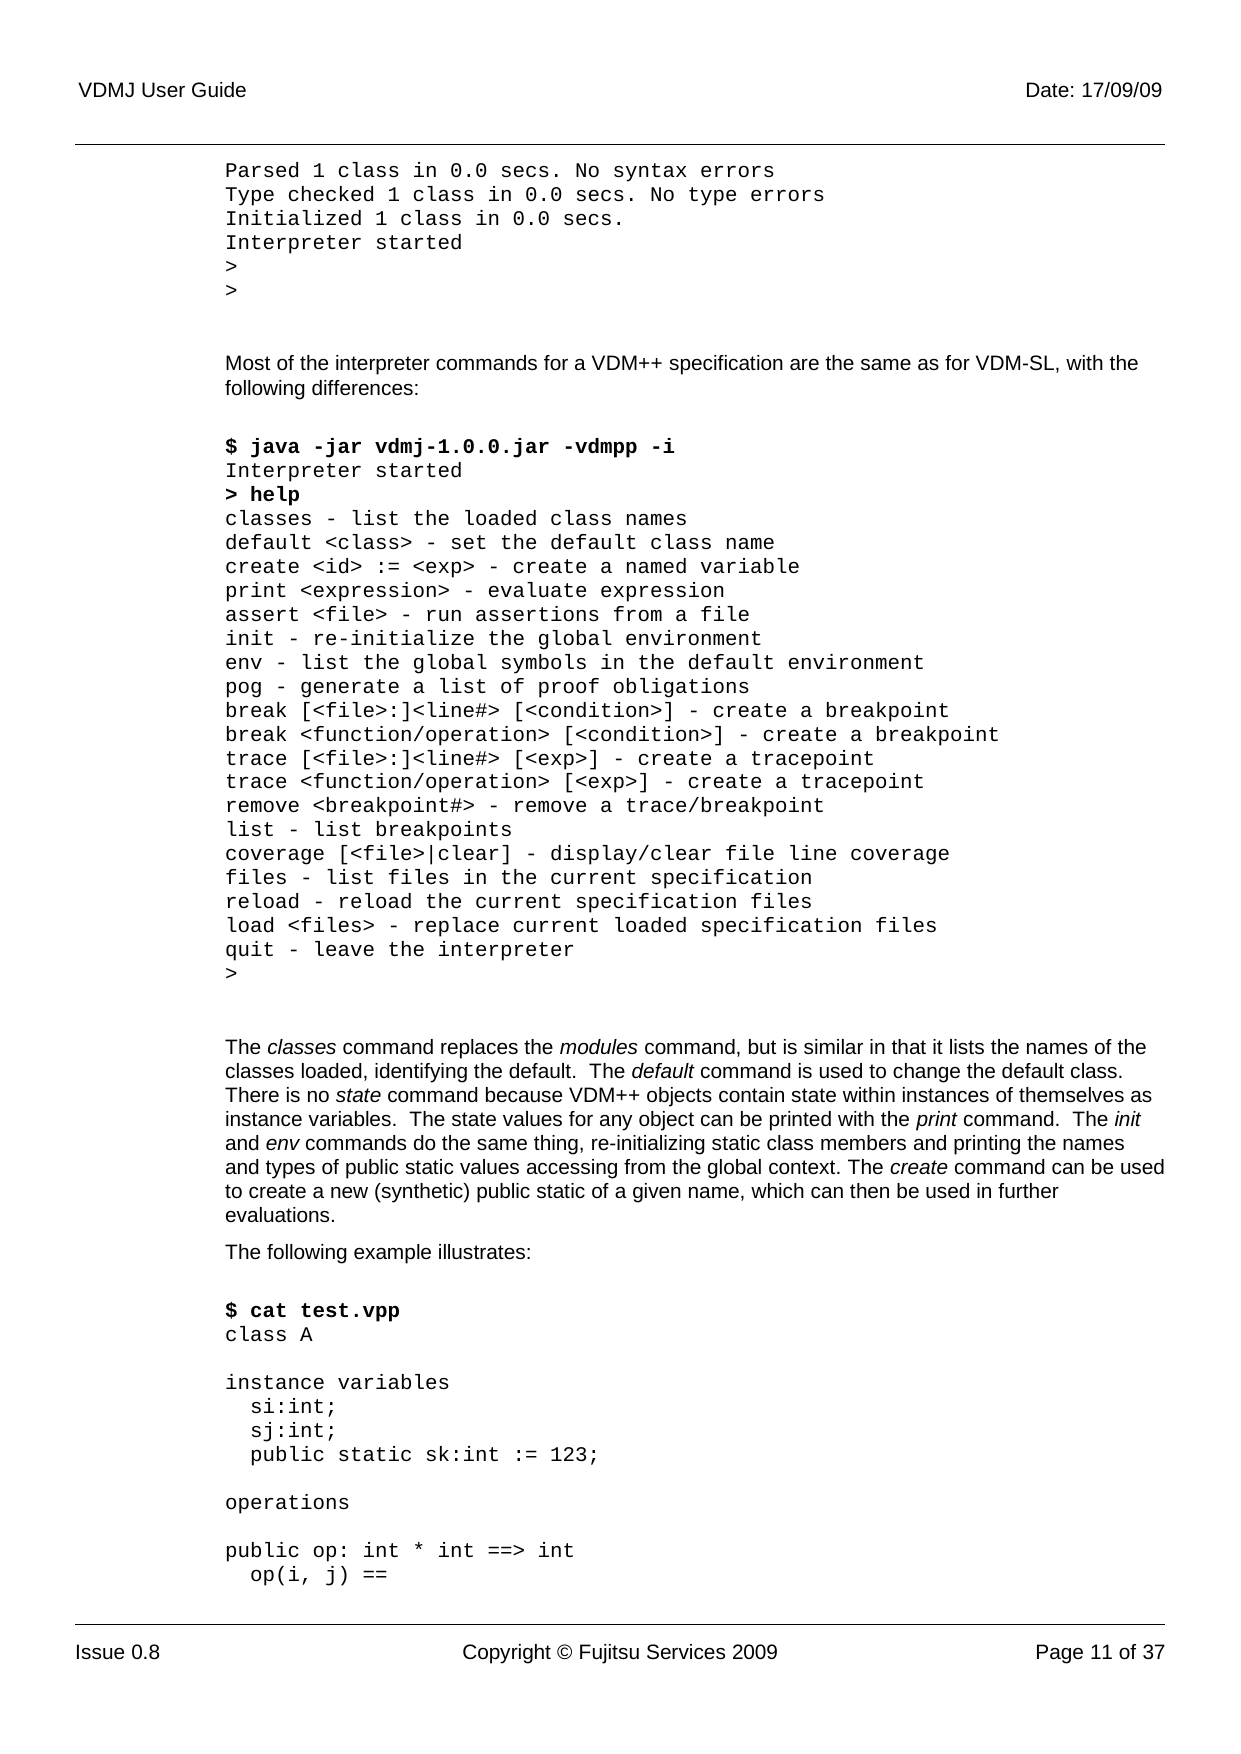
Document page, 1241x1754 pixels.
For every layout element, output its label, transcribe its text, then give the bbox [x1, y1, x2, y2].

text list - list breakpoints [225, 819, 1165, 843]
text Interpreter started [225, 232, 1165, 256]
text print <expression> - evaluate expression [225, 580, 1165, 604]
text > [225, 963, 1165, 987]
text Initialized 1 class in 0.0 secs. [225, 208, 1165, 232]
text assert <file> - run assertions from a file [225, 604, 1165, 628]
text instance variables [225, 1372, 1165, 1396]
text load <files> - replace current loaded specification files [225, 915, 1165, 939]
text $ java -jar vdmj-1.0.0.jar -vdmpp -i [225, 436, 1165, 460]
text op(i, j) == [225, 1564, 1165, 1588]
text Parsed 1 class in 0.0 secs. No syntax errors [225, 160, 1165, 184]
text break [<file>:]<line#> [<condition>] - create a breakpoint [225, 699, 1165, 723]
text env - list the global symbols in the default environment [225, 652, 1165, 676]
text > [225, 256, 1165, 279]
text sj:int; [225, 1420, 1165, 1444]
text The classes command replaces the modules command, but is similar in that it lists the names of the classes loaded, identifying the default. The default command is used to change the default class. There is no state command because VDM++ objects contain state within instances of themselves as instance variables. The state values for any object can be printed with the print command. The init and env commands do the same thing, re-initializing static class members and printing the names and types of public static values accessing from the global context. The create command can be used to create a new (synthetic) public static of a given name, which can then be used in further evaluations. [225, 1035, 1165, 1227]
text trace [<file>:]<line#> [<exp>] - create a tracepoint [225, 747, 1165, 771]
text The following example illustrates: [225, 1240, 1165, 1264]
text > [225, 279, 1165, 303]
text trace <function/operation> [<exp>] - create a tracepoint [225, 771, 1165, 795]
text Type checked 1 class in 0.0 secs. No type errors [225, 184, 1165, 208]
text create <id> := <exp> - create a named variable [225, 556, 1165, 580]
text pog - generate a list of proof obligations [225, 676, 1165, 699]
text operations [225, 1492, 1165, 1516]
text default <class> - set the default class name [225, 532, 1165, 556]
text files - list files in the current specification [225, 867, 1165, 891]
text > help [225, 484, 1165, 508]
text $ cat test.vpp [225, 1300, 1165, 1324]
text public static sk:int := 123; [225, 1444, 1165, 1468]
text Most of the interpreter commands for a VDM++ specification are the same as for VDM-SL, with the following differences: [225, 351, 1165, 399]
text reload - reload the current specification files [225, 891, 1165, 915]
text si:int; [225, 1396, 1165, 1420]
text Interpreter started [225, 460, 1165, 484]
text break <function/operation> [<condition>] - create a breakpoint [225, 723, 1165, 747]
text remove <breakpoint#> - remove a trace/breakpoint [225, 795, 1165, 819]
text class A [225, 1324, 1165, 1348]
text coverage [<file>|clear] - display/clear file line coverage [225, 843, 1165, 867]
text quit - leave the interpreter [225, 939, 1165, 963]
text classes - list the loaded class names [225, 508, 1165, 532]
text public op: int * int ==> int [225, 1540, 1165, 1564]
text init - re-initialize the global environment [225, 628, 1165, 652]
